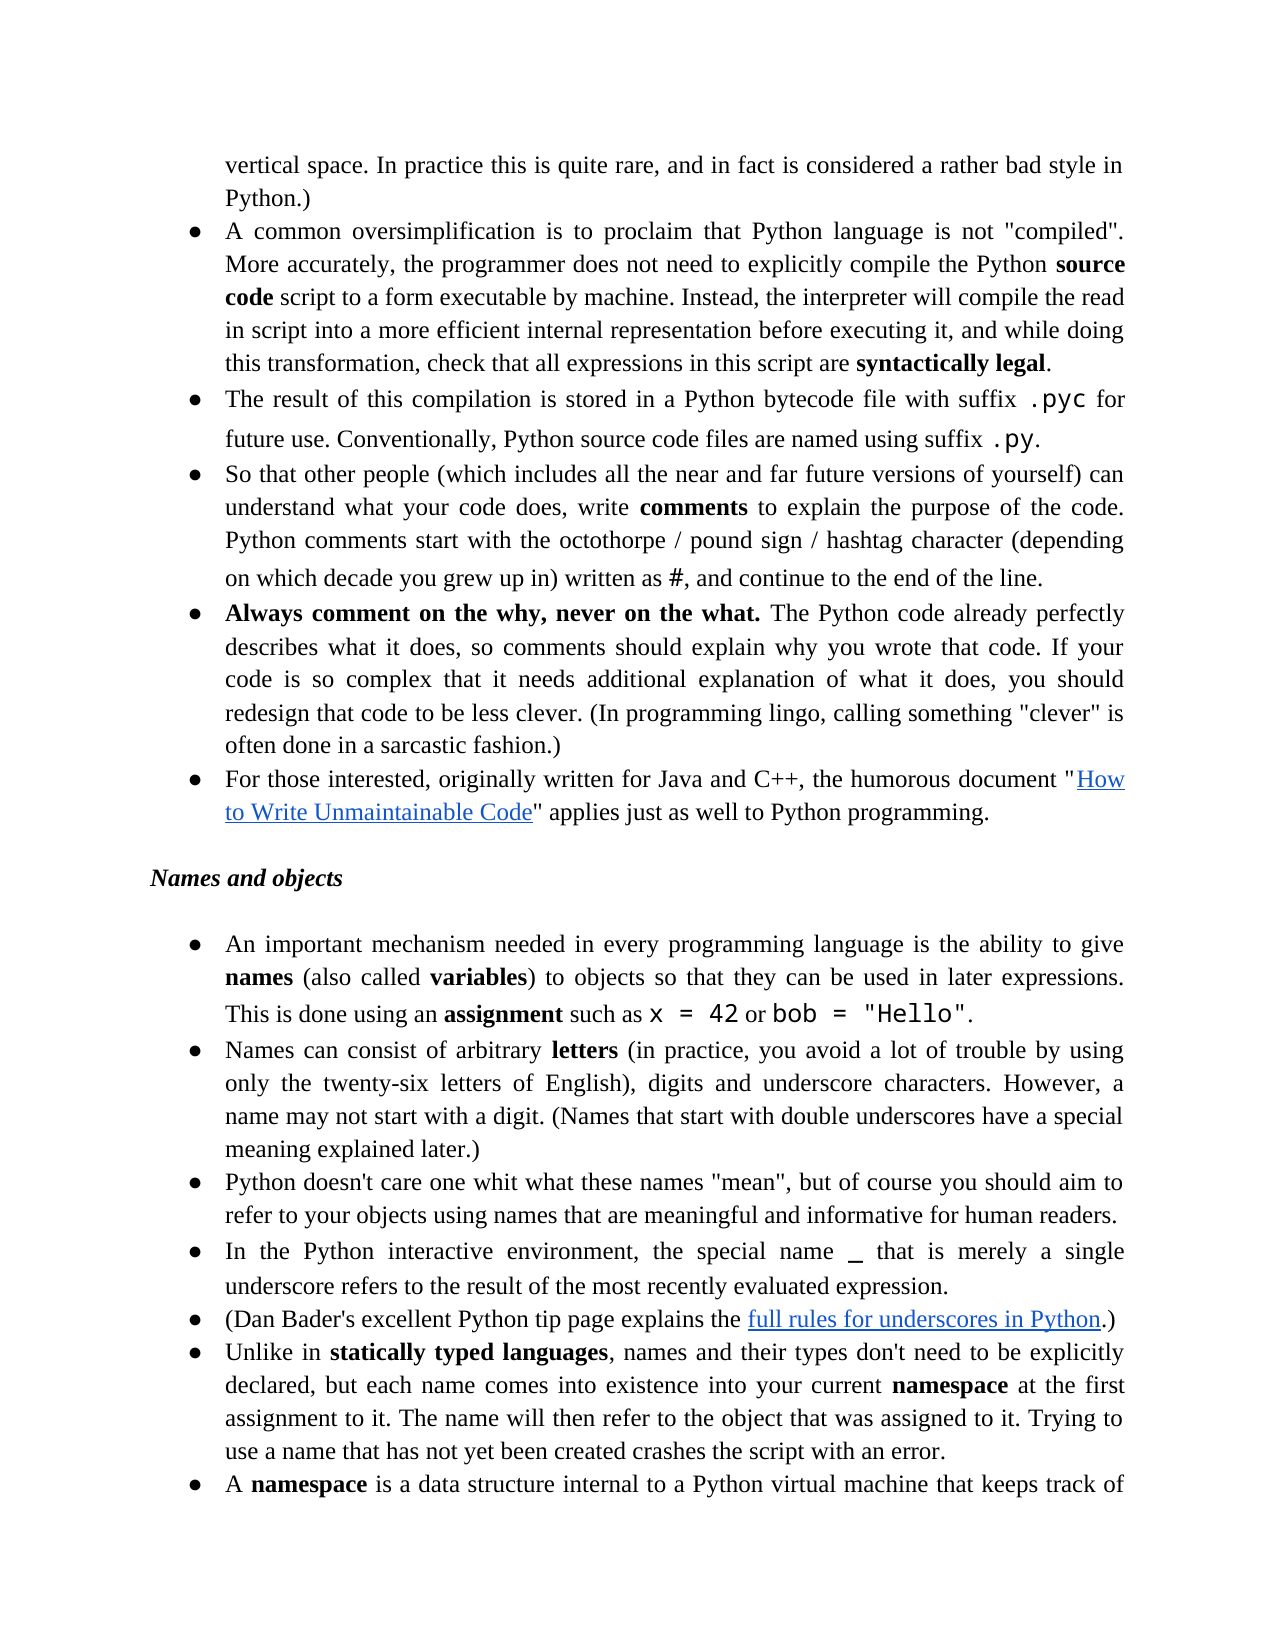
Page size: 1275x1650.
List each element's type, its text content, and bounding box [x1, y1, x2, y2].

list A common oversimplification is to proclaim that Python language is not "compiled". More accurately, the programmer does not need to explicitly compile the Python source code script to a form executable by machine. Instead, the interpreter will compile the read in script into a more efficient internal representation before executing it, and while doing this transformation, check that all expressions in this script are syntactically legal. [187, 216, 1125, 377]
list The result of this compilation is stored in a Python bytecode file with suffix .pyc for future use. Conventionally, Python source code files are named using suffix .py. [187, 381, 1125, 454]
list An important mechanism needed in every programming language is the ability to give names (also called variables) to objects so that they can be used in later expressions. This is done using an assignment such as x = 42 or bob = "Hello". [187, 929, 1125, 1030]
list (Dan Bader's excellent Python tip page explains the full rules for underscores in Python.) [187, 1304, 1125, 1333]
list vertical space. In practice this is quite rare, and in fact is considered a rather bad style in Python.) [187, 150, 1125, 212]
list In the Python interactive environment, the special name _ that is merely a single underscore refers to the result of the most recently evaluated expression. [187, 1233, 1125, 1300]
list Names can consist of arbitrary letters (in practice, you avoid a lot of trouble by using only the twenty-six letters of English), digits and underscore characters. However, a name may not start with a digit. (Names that start with double underscores have a special meaning explained later.) [187, 1035, 1125, 1163]
list For those interested, originally written for Java and C++, the humorous document "How to Write Unmaintainable Code" applies just as well to Python programming. [187, 764, 1125, 825]
text Names and objects [150, 863, 1125, 891]
list A namespace is a data structure internal to a Python virtual machine that keeps track of [187, 1469, 1125, 1498]
list Unlike in statically typed languages, names and their types don't need to be explicitly declared, but each name comes into existence into your current namespace at the first assignment to it. The name will then refer to the object that was assigned to it. Trying to use a name that has not yet been created crashes the script with an error. [187, 1337, 1125, 1465]
list So that other people (which includes all the near and far future versions of yourself) can understand what your code does, write comments to explain the purpose of the code. Python comments start with the octothorpe / pound sign / hashtag character (depending on which decade you grew up in) written as #, and continue to the end of the line. [187, 459, 1125, 593]
list Always comment on the why, never on the what. The Python code already perfectly describes what it does, so comments should explain why you wrote that code. If your code is so complex that it needs additional explanation of what it does, you should redesign that code to be less clever. (In programming lingo, calling something "clever" is often done in a sarcastic fashion.) [187, 598, 1125, 759]
list Python doesn't care one whit what these names "mean", but of course you should aim to refer to your objects using names that are meaningful and informative for human readers. [187, 1167, 1125, 1229]
